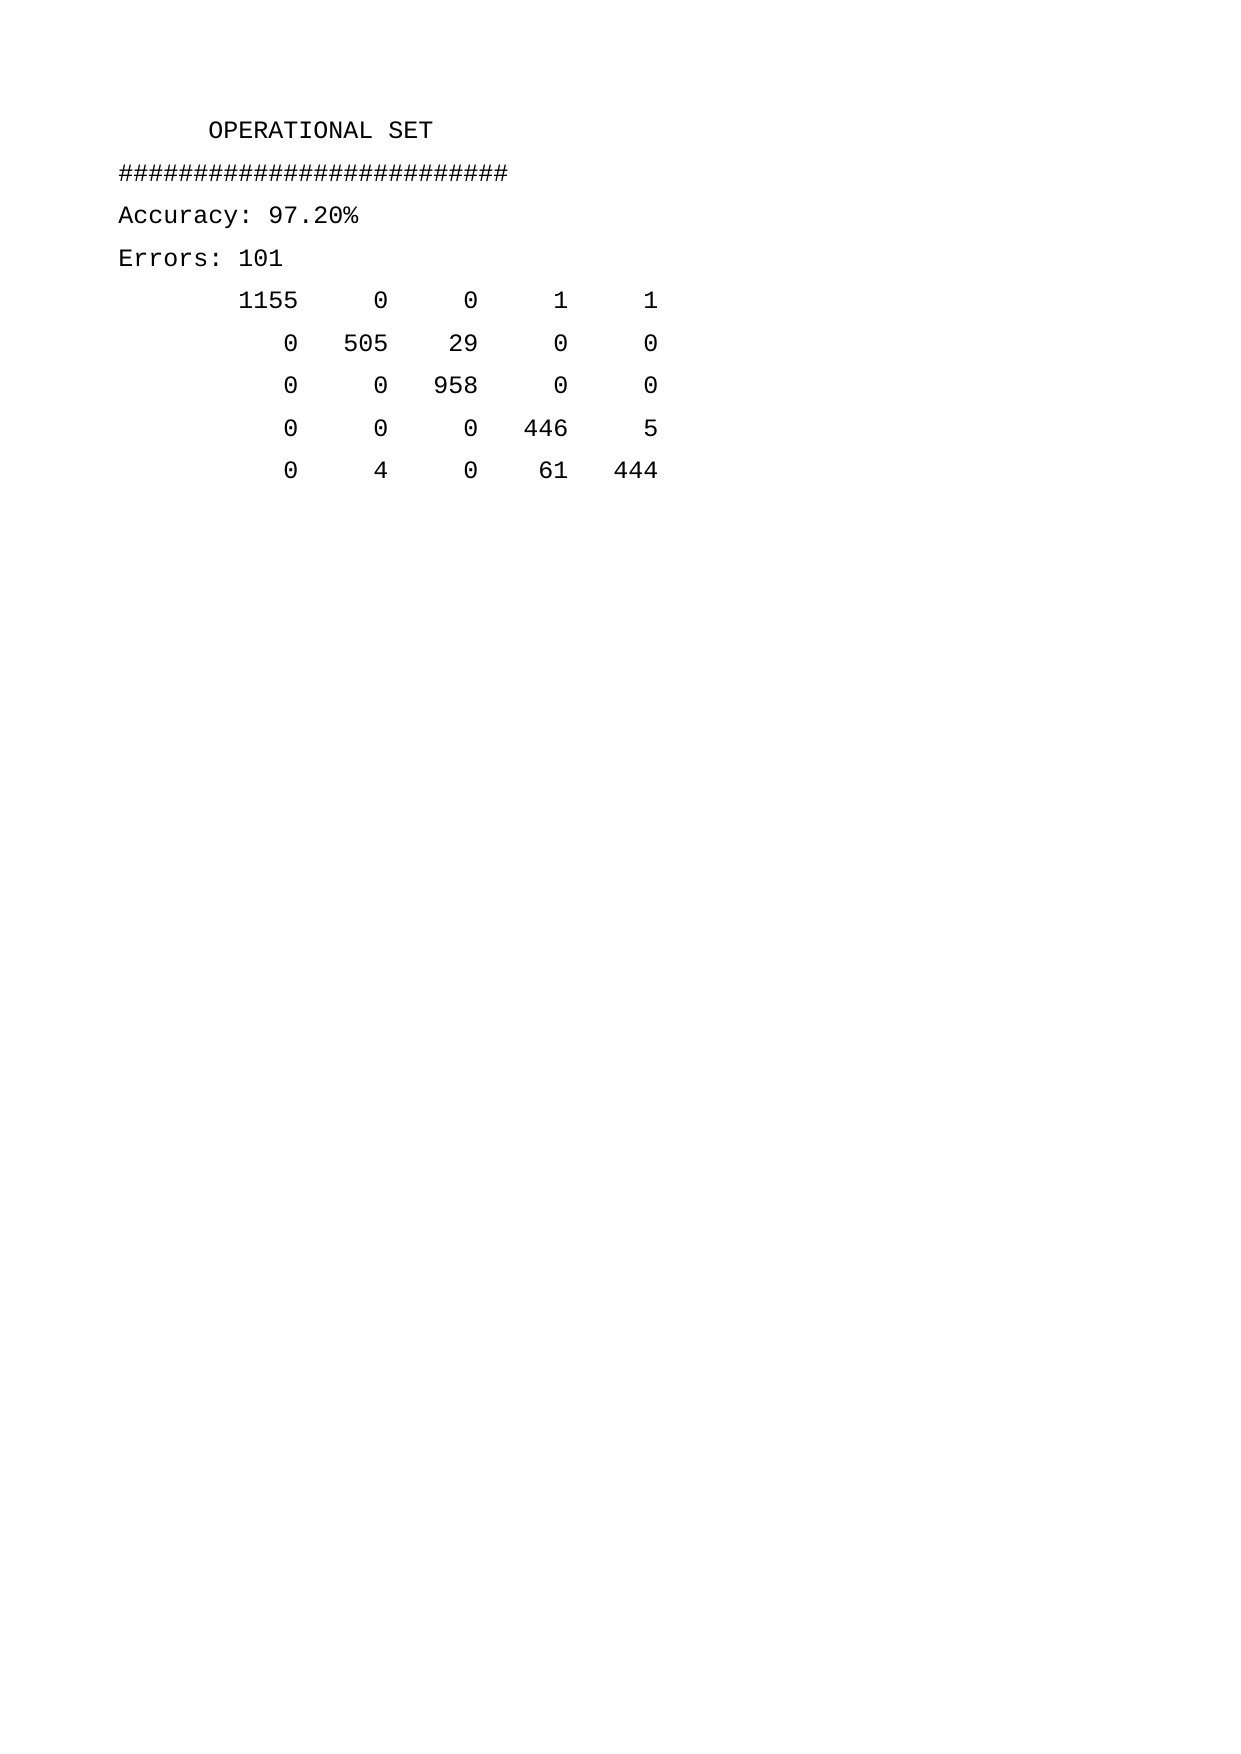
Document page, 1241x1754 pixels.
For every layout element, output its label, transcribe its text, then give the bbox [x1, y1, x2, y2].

text Accuracy: 97.20% [118, 203, 1122, 231]
text ########################## [118, 161, 1122, 189]
text Errors: 101 [118, 246, 1122, 274]
text 0 4 0 61 444 [118, 458, 1122, 486]
text OPERATIONAL SET [118, 118, 1122, 146]
text 1155 0 0 1 1 [118, 288, 1122, 316]
text 0 0 958 0 0 [118, 373, 1122, 401]
text 0 0 0 446 5 [118, 416, 1122, 444]
text 0 505 29 0 0 [118, 331, 1122, 359]
